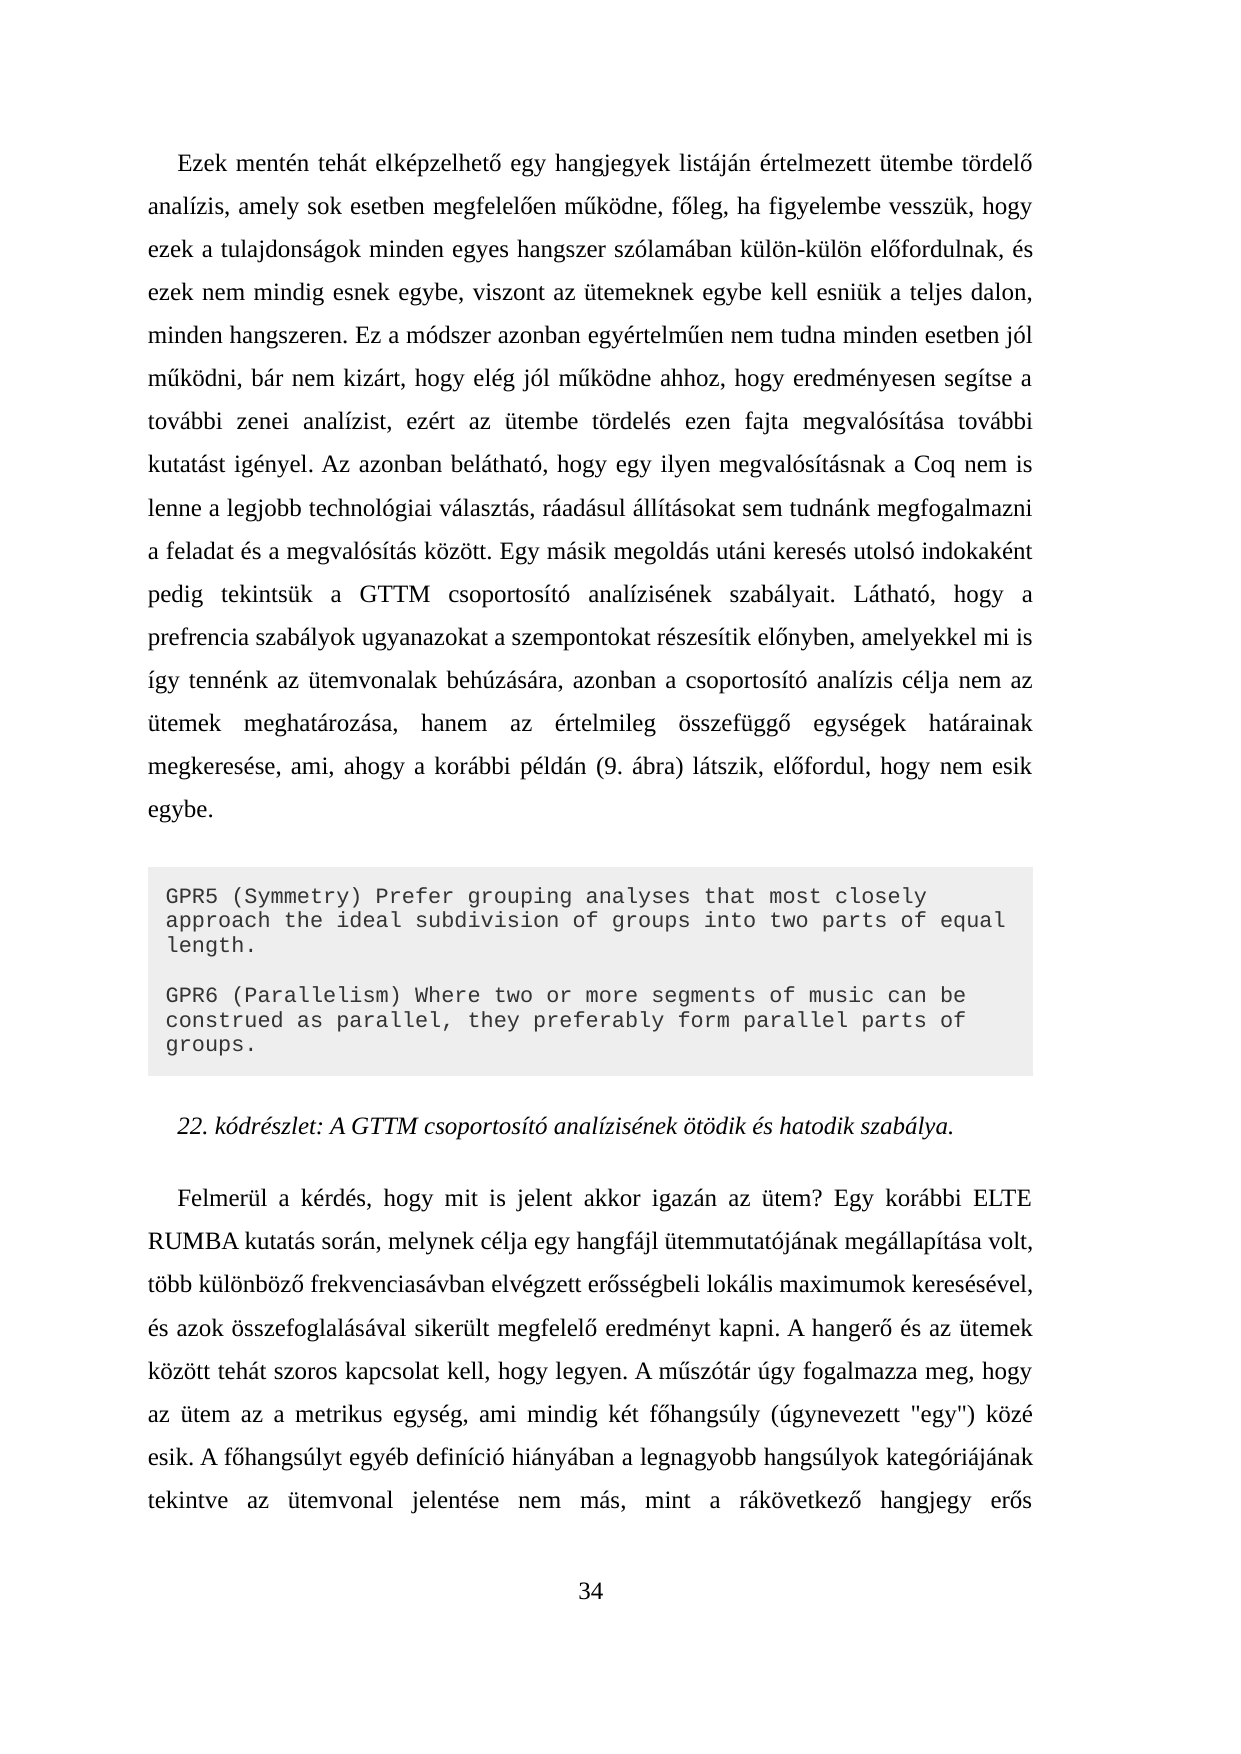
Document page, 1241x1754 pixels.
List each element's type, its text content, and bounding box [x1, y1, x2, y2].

text GPR5 (Symmetry) Prefer grouping analyses that most closely approach the ideal subdivision of groups into two parts of equal length. GPR6 (Parallelism) Where two or more segments of music can be construed as parallel, they preferably form parallel parts of groups. [148, 867, 1033, 1076]
text 22. kódrészlet: A GTTM csoportosító analízisének ötödik és hatodik szabálya. [148, 1111, 1033, 1140]
text Felmerül a kérdés, hogy mit is jelent akkor igazán az ütem? Egy korábbi ELTE RUMBA kutatás során, melynek célja egy hangfájl ütemmutatójának megállapítása volt, több különböző frekvenciasávban elvégzett erősségbeli lokális maximumok keresésével, és azok összefoglalásával sikerült megfelelő eredményt kapni. A hangerő és az ütemek között tehát szoros kapcsolat kell, hogy legyen. A műszótár úgy fogalmazza meg, hogy az ütem az a metrikus egység, ami mindig két főhangsúly (úgynevezett "egy") közé esik. A főhangsúlyt egyéb definíció hiányában a legnagyobb hangsúlyok kategóriájának tekintve az ütemvonal jelentése nem más, mint a rákövetkező hangjegy erős [148, 1183, 1033, 1514]
text Ezek mentén tehát elképzelhető egy hangjegyek listáján értelmezett ütembe tördelő analízis, amely sok esetben megfelelően működne, főleg, ha figyelembe vesszük, hogy ezek a tulajdonságok minden egyes hangszer szólamában külön-külön előfordulnak, és ezek nem mindig esnek egybe, viszont az ütemeknek egybe kell esniük a teljes dalon, minden hangszeren. Ez a módszer azonban egyértelműen nem tudna minden esetben jól működni, bár nem kizárt, hogy elég jól működne ahhoz, hogy eredményesen segítse a további zenei analízist, ezért az ütembe tördelés ezen fajta megvalósítása további kutatást igényel. Az azonban belátható, hogy egy ilyen megvalósításnak a Coq nem is lenne a legjobb technológiai választás, ráadásul állításokat sem tudnánk megfogalmazni a feladat és a megvalósítás között. Egy másik megoldás utáni keresés utolsó indokaként pedig tekintsük a GTTM csoportosító analízisének szabályait. Látható, hogy a prefrencia szabályok ugyanazokat a szempontokat részesítik előnyben, amelyekkel mi is így tennénk az ütemvonalak behúzására, azonban a csoportosító analízis célja nem az ütemek meghatározása, hanem az értelmileg összefüggő egységek határainak megkeresése, ami, ahogy a korábbi példán (9. ábra) látszik, előfordul, hogy nem esik egybe. [148, 148, 1033, 823]
